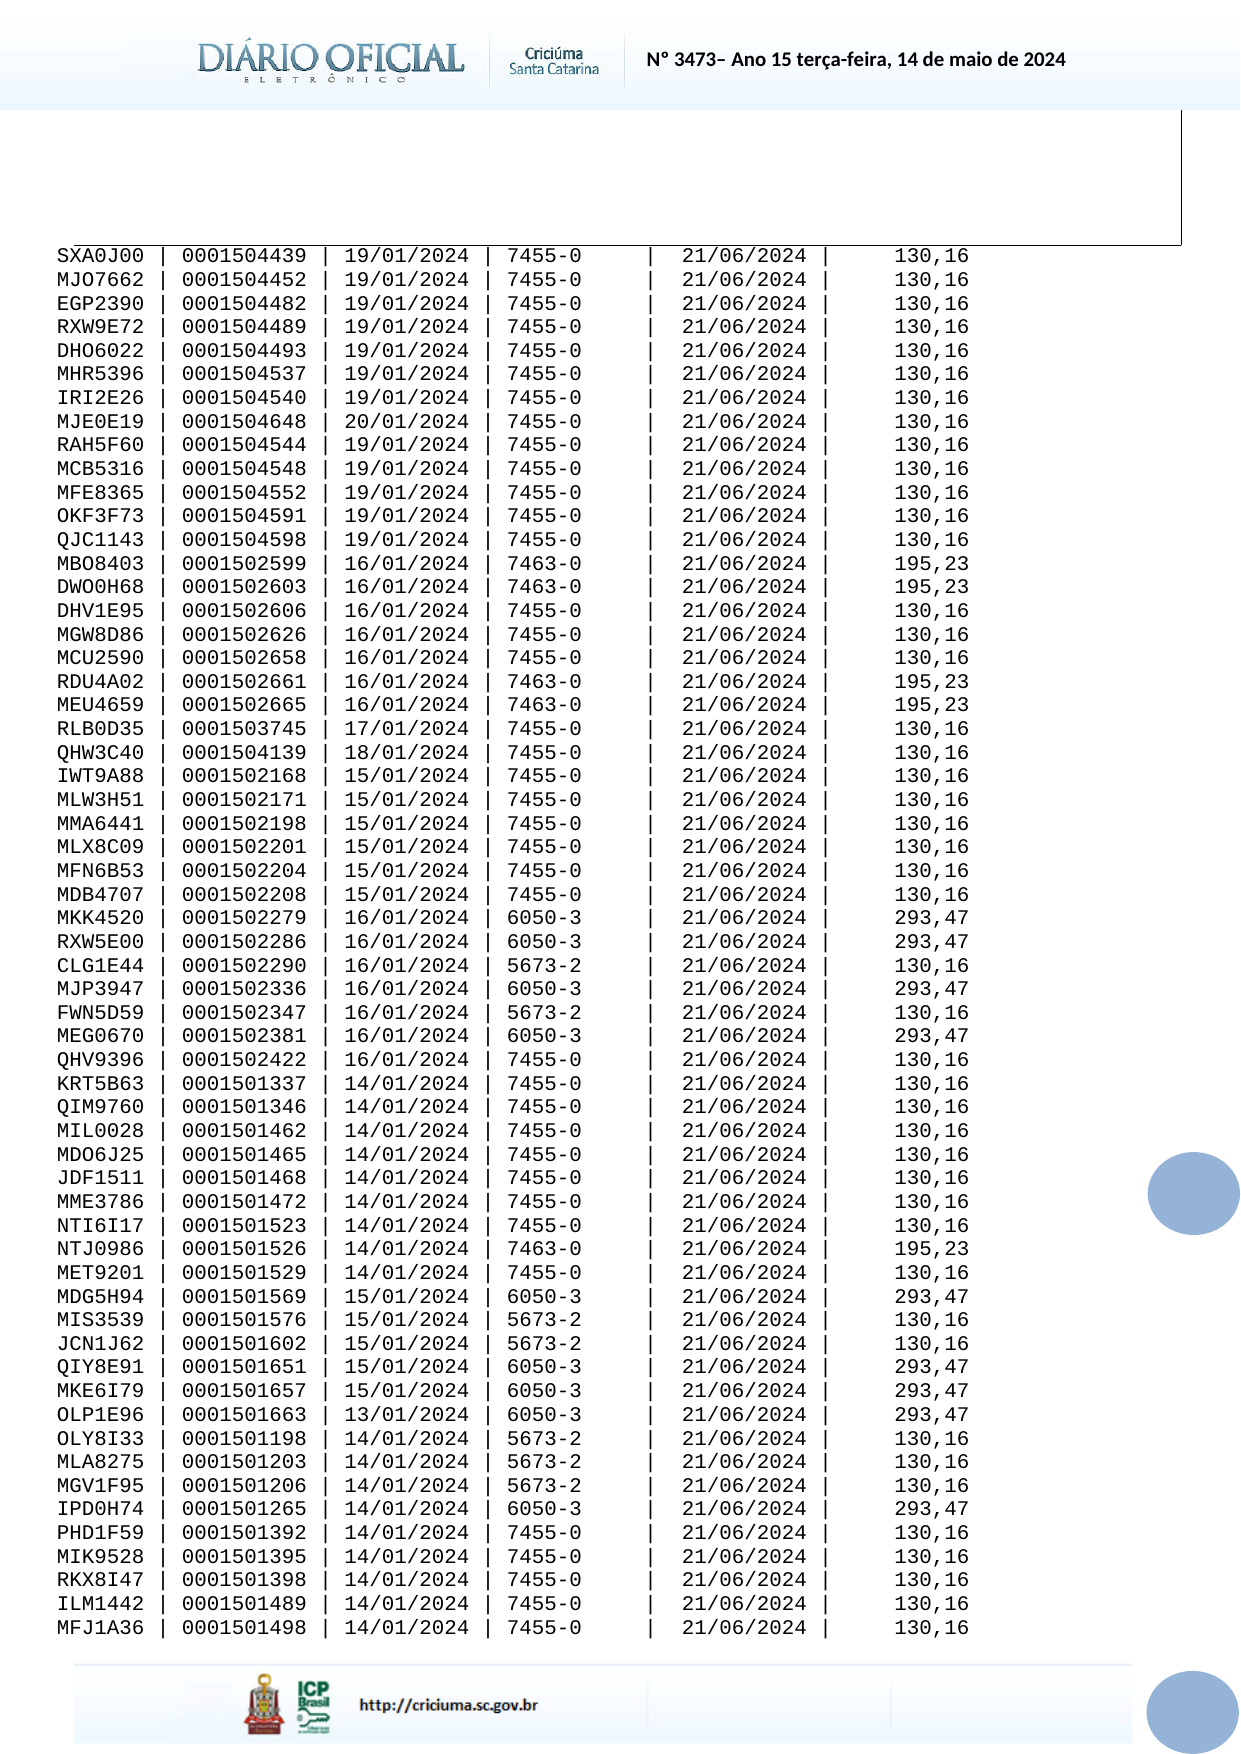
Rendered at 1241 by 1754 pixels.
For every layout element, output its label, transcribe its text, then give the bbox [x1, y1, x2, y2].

text MIK9528 | 0001501395 | 14/01/2024 | 7455-0 | 21/06/2024 | 130,16 [44, 1546, 1181, 1569]
text RKX8I47 | 0001501398 | 14/01/2024 | 7455-0 | 21/06/2024 | 130,16 [44, 1569, 1181, 1593]
text MME3786 | 0001501472 | 14/01/2024 | 7455-0 | 21/06/2024 | 130,16 [44, 1191, 1153, 1215]
text MIS3539 | 0001501576 | 15/01/2024 | 5673-2 | 21/06/2024 | 130,16 [44, 1309, 1181, 1333]
text SXA0J00 | 0001504439 | 19/01/2024 | 7455-0 | 21/06/2024 | 130,16 [44, 245, 1181, 269]
text IRI2E26 | 0001504540 | 19/01/2024 | 7455-0 | 21/06/2024 | 130,16 [44, 387, 1181, 411]
text MGV1F95 | 0001501206 | 14/01/2024 | 5673-2 | 21/06/2024 | 130,16 [44, 1475, 1181, 1498]
text MCB5316 | 0001504548 | 19/01/2024 | 7455-0 | 21/06/2024 | 130,16 [44, 458, 1181, 482]
text RLB0D35 | 0001503745 | 17/01/2024 | 7455-0 | 21/06/2024 | 130,16 [44, 718, 1181, 742]
text MLA8275 | 0001501203 | 14/01/2024 | 5673-2 | 21/06/2024 | 130,16 [44, 1451, 1181, 1475]
text MFE8365 | 0001504552 | 19/01/2024 | 7455-0 | 21/06/2024 | 130,16 [44, 482, 1181, 505]
text JDF1511 | 0001501468 | 14/01/2024 | 7455-0 | 21/06/2024 | 130,16 [44, 1167, 1157, 1191]
text MFJ1A36 | 0001501498 | 14/01/2024 | 7455-0 | 21/06/2024 | 130,16 [44, 1617, 1181, 1640]
text QIM9760 | 0001501346 | 14/01/2024 | 7455-0 | 21/06/2024 | 130,16 [44, 1096, 1181, 1120]
text DWO0H68 | 0001502603 | 16/01/2024 | 7463-0 | 21/06/2024 | 195,23 [44, 576, 1181, 600]
text MFN6B53 | 0001502204 | 15/01/2024 | 7455-0 | 21/06/2024 | 130,16 [44, 860, 1181, 884]
text MIL0028 | 0001501462 | 14/01/2024 | 7455-0 | 21/06/2024 | 130,16 [44, 1120, 1181, 1144]
text KRT5B63 | 0001501337 | 14/01/2024 | 7455-0 | 21/06/2024 | 130,16 [44, 1073, 1181, 1096]
text IPD0H74 | 0001501265 | 14/01/2024 | 6050-3 | 21/06/2024 | 293,47 [44, 1498, 1181, 1522]
text QHV9396 | 0001502422 | 16/01/2024 | 7455-0 | 21/06/2024 | 130,16 [44, 1049, 1181, 1073]
text JCN1J62 | 0001501602 | 15/01/2024 | 5673-2 | 21/06/2024 | 130,16 [44, 1333, 1181, 1357]
text QHW3C40 | 0001504139 | 18/01/2024 | 7455-0 | 21/06/2024 | 130,16 [44, 742, 1181, 765]
text EGP2390 | 0001504482 | 19/01/2024 | 7455-0 | 21/06/2024 | 130,16 [44, 292, 1181, 316]
text MKE6I79 | 0001501657 | 15/01/2024 | 6050-3 | 21/06/2024 | 293,47 [44, 1380, 1181, 1404]
text PHD1F59 | 0001501392 | 14/01/2024 | 7455-0 | 21/06/2024 | 130,16 [44, 1522, 1181, 1546]
text MDO6J25 | 0001501465 | 14/01/2024 | 7455-0 | 21/06/2024 | 130,16 [44, 1144, 1181, 1167]
text MLX8C09 | 0001502201 | 15/01/2024 | 7455-0 | 21/06/2024 | 130,16 [44, 836, 1181, 860]
text IWT9A88 | 0001502168 | 15/01/2024 | 7455-0 | 21/06/2024 | 130,16 [44, 765, 1181, 789]
text MDB4707 | 0001502208 | 15/01/2024 | 7455-0 | 21/06/2024 | 130,16 [44, 884, 1181, 907]
text MET9201 | 0001501529 | 14/01/2024 | 7455-0 | 21/06/2024 | 130,16 [44, 1262, 1181, 1286]
text MEU4659 | 0001502665 | 16/01/2024 | 7463-0 | 21/06/2024 | 195,23 [44, 694, 1181, 718]
text MJO7662 | 0001504452 | 19/01/2024 | 7455-0 | 21/06/2024 | 130,16 [44, 269, 1181, 292]
text NTI6I17 | 0001501523 | 14/01/2024 | 7455-0 | 21/06/2024 | 130,16 [44, 1215, 1181, 1238]
text NTJ0986 | 0001501526 | 14/01/2024 | 7463-0 | 21/06/2024 | 195,23 [44, 1238, 1181, 1262]
text OLY8I33 | 0001501198 | 14/01/2024 | 5673-2 | 21/06/2024 | 130,16 [44, 1427, 1181, 1451]
text DHV1E95 | 0001502606 | 16/01/2024 | 7455-0 | 21/06/2024 | 130,16 [44, 600, 1181, 623]
text OLP1E96 | 0001501663 | 13/01/2024 | 6050-3 | 21/06/2024 | 293,47 [44, 1404, 1181, 1427]
text ILM1442 | 0001501489 | 14/01/2024 | 7455-0 | 21/06/2024 | 130,16 [44, 1593, 1181, 1617]
text MJE0E19 | 0001504648 | 20/01/2024 | 7455-0 | 21/06/2024 | 130,16 [44, 411, 1181, 434]
text FWN5D59 | 0001502347 | 16/01/2024 | 5673-2 | 21/06/2024 | 130,16 [44, 1002, 1181, 1026]
text RDU4A02 | 0001502661 | 16/01/2024 | 7463-0 | 21/06/2024 | 195,23 [44, 671, 1181, 694]
text MJP3947 | 0001502336 | 16/01/2024 | 6050-3 | 21/06/2024 | 293,47 [44, 978, 1181, 1002]
text RXW9E72 | 0001504489 | 19/01/2024 | 7455-0 | 21/06/2024 | 130,16 [44, 316, 1181, 340]
text MEG0670 | 0001502381 | 16/01/2024 | 6050-3 | 21/06/2024 | 293,47 [44, 1026, 1181, 1049]
text MGW8D86 | 0001502626 | 16/01/2024 | 7455-0 | 21/06/2024 | 130,16 [44, 623, 1181, 647]
text MDG5H94 | 0001501569 | 15/01/2024 | 6050-3 | 21/06/2024 | 293,47 [44, 1286, 1181, 1309]
text MCU2590 | 0001502658 | 16/01/2024 | 7455-0 | 21/06/2024 | 130,16 [44, 647, 1181, 671]
text MHR5396 | 0001504537 | 19/01/2024 | 7455-0 | 21/06/2024 | 130,16 [44, 363, 1181, 387]
text DHO6022 | 0001504493 | 19/01/2024 | 7455-0 | 21/06/2024 | 130,16 [44, 340, 1181, 363]
text MLW3H51 | 0001502171 | 15/01/2024 | 7455-0 | 21/06/2024 | 130,16 [44, 789, 1181, 813]
text MKK4520 | 0001502279 | 16/01/2024 | 6050-3 | 21/06/2024 | 293,47 [44, 907, 1181, 931]
text MMA6441 | 0001502198 | 15/01/2024 | 7455-0 | 21/06/2024 | 130,16 [44, 813, 1181, 836]
text CLG1E44 | 0001502290 | 16/01/2024 | 5673-2 | 21/06/2024 | 130,16 [44, 954, 1181, 978]
text QIY8E91 | 0001501651 | 15/01/2024 | 6050-3 | 21/06/2024 | 293,47 [44, 1357, 1181, 1380]
text QJC1143 | 0001504598 | 19/01/2024 | 7455-0 | 21/06/2024 | 130,16 [44, 529, 1181, 553]
text MBO8403 | 0001502599 | 16/01/2024 | 7463-0 | 21/06/2024 | 195,23 [44, 553, 1181, 576]
text RXW5E00 | 0001502286 | 16/01/2024 | 6050-3 | 21/06/2024 | 293,47 [44, 931, 1181, 954]
text RAH5F60 | 0001504544 | 19/01/2024 | 7455-0 | 21/06/2024 | 130,16 [44, 434, 1181, 458]
text OKF3F73 | 0001504591 | 19/01/2024 | 7455-0 | 21/06/2024 | 130,16 [44, 505, 1181, 529]
